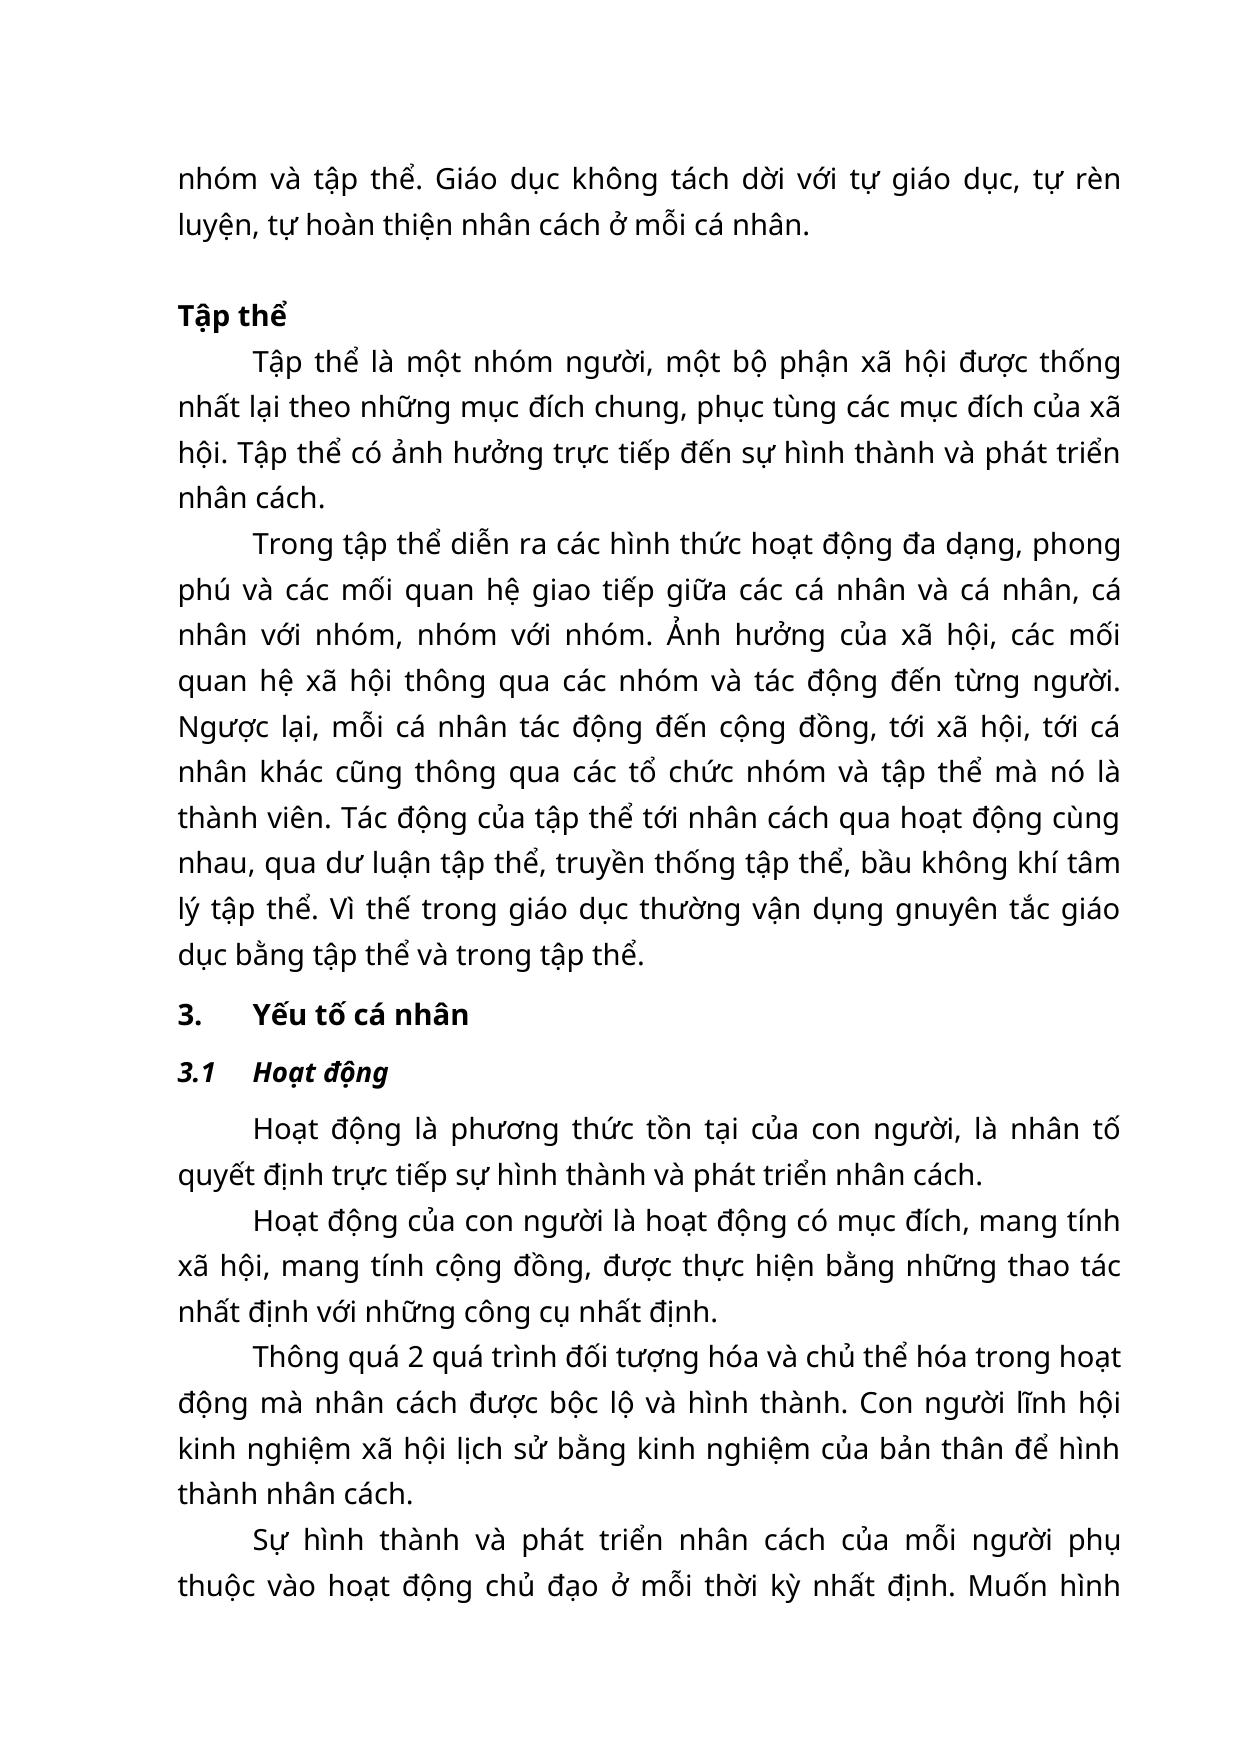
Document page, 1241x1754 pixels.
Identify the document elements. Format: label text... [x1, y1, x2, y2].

text Thông quá 2 quá trình đối tượng hóa và chủ thể hóa trong hoạt động mà nhân cách được bộc lộ và hình thành. Con người lĩnh hội kinh nghiệm xã hội lịch sử bằng kinh nghiệm của bản thân để hình thành nhân cách. [177, 1337, 1122, 1513]
text Trong tập thể diễn ra các hình thức hoạt động đa dạng, phong phú và các mối quan hệ giao tiếp giữa các cá nhân và cá nhân, cá nhân với nhóm, nhóm với nhóm. Ảnh hưởng của xã hội, các mối quan hệ xã hội thông qua các nhóm và tác động đến từng người. Ngược lại, mỗi cá nhân tác động đến cộng đồng, tới xã hội, tới cá nhân khác cũng thông qua các tổ chức nhóm và tập thể mà nó là thành viên. Tác động của tập thể tới nhân cách qua hoạt động cùng nhau, qua dư luận tập thể, truyền thống tập thể, bầu không khí tâm lý tập thể. Vì thế trong giáo dục thường vận dụng gnuyên tắc giáo dục bằng tập thể và trong tập thể. [177, 523, 1122, 974]
subtitle Yếu tố cá nhân [177, 994, 1122, 1034]
text Hoạt động của con người là hoạt động có mục đích, mang tính xã hội, mang tính cộng đồng, được thực hiện bằng những thao tác nhất định với những công cụ nhất định. [177, 1200, 1122, 1331]
text Tập thể là một nhóm người, một bộ phận xã hội được thống nhất lại theo những mục đích chung, phục tùng các mục đích của xã hội. Tập thể có ảnh hưởng trực tiếp đến sự hình thành và phát triển nhân cách. [177, 341, 1122, 517]
text nhóm và tập thể. Giáo dục không tách dời với tự giáo dục, tự rèn luyện, tự hoàn thiện nhân cách ở mỗi cá nhân. [177, 158, 1122, 244]
text Tập thể [177, 295, 1122, 335]
text Hoạt động là phương thức tồn tại của con người, là nhân tố quyết định trực tiếp sự hình thành và phát triển nhân cách. [177, 1108, 1122, 1194]
text Sự hình thành và phát triển nhân cách của mỗi người phụ thuộc vào hoạt động chủ đạo ở mỗi thời kỳ nhất định. Muốn hình [177, 1519, 1122, 1604]
subtitle Hoạt động [177, 1053, 1122, 1090]
